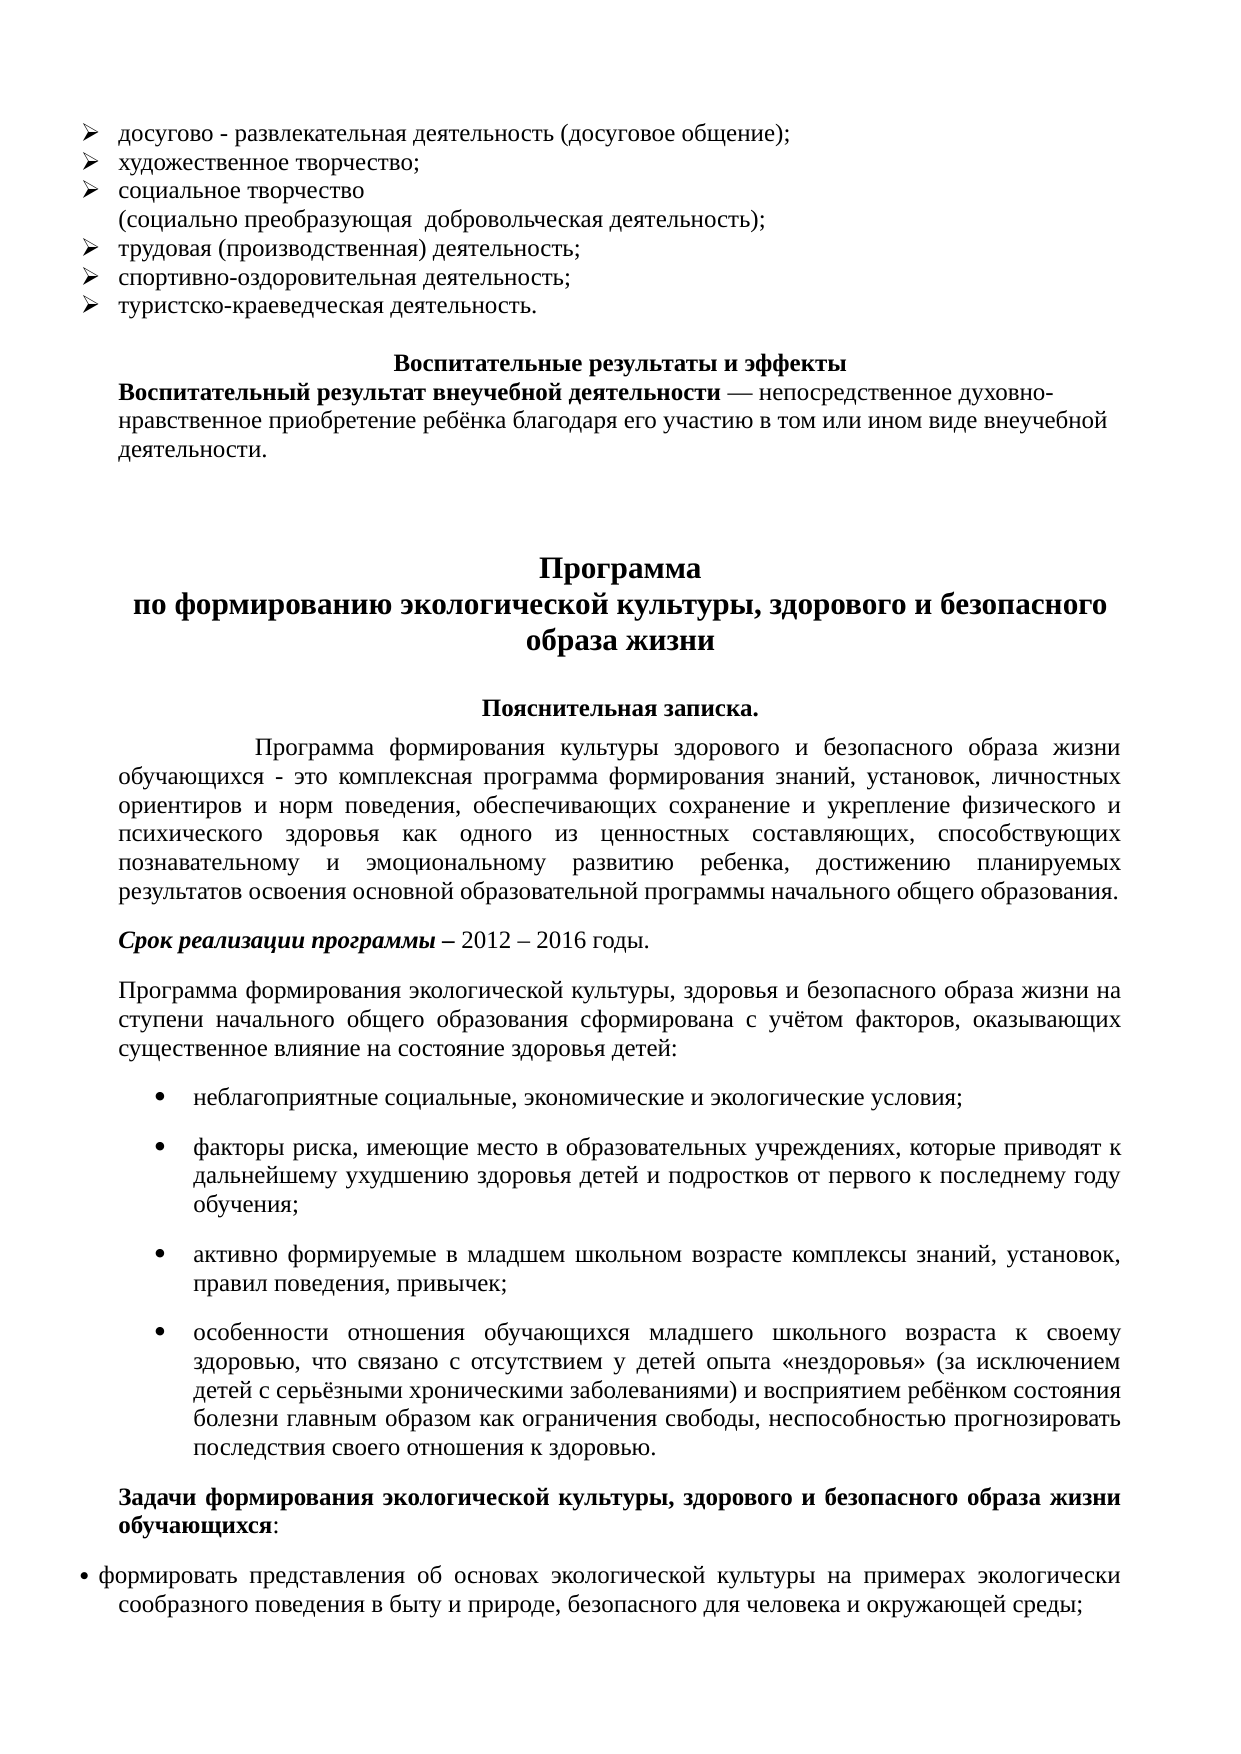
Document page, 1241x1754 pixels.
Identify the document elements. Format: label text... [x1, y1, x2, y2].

text Пояснительная записка. [118, 693, 1122, 722]
list особенности отношения обучающихся младшего школьного возраста к своему здоровью, что связано с отсутствием у детей опыта «нездоровья» (за исключением детей с серьёзными хроническими заболеваниями) и восприятием ребёнком состояния болезни главным образом как ограничения свободы, неспособностью прогнозировать последствия своего отношения к здоровью. [156, 1317, 1122, 1461]
text Воспитательные результаты и эффекты [118, 348, 1122, 377]
list спортивно-оздоровительная деятельность; [81, 262, 1122, 291]
text Программа [119, 549, 1122, 585]
text Срок реализации программы – 2012 – 2016 годы. [118, 926, 1122, 954]
list социальное творчество (социально преобразующая добровольческая деятельность); [81, 176, 1122, 233]
list художественное творчество; [81, 147, 1122, 176]
list туристско-краеведческая деятельность. [81, 291, 1122, 319]
text по формированию экологической культуры, здорового и безопасного образа жизни [119, 585, 1122, 657]
list трудовая (производственная) деятельность; [81, 233, 1122, 262]
text Программа формирования культуры здорового и безопасного образа жизни обучающихся - это комплексная программа формирования знаний, установок, личностных ориентиров и норм поведения, обеспечивающих сохранение и укрепление физического и психического здоровья как одного из ценностных составляющих, способствующих познавательному и эмоциональному развитию ребенка, достижению планируемых результатов освоения основной образовательной программы начального общего образования. [118, 732, 1122, 905]
list неблагоприятные социальные, экономические и экологические условия; [156, 1082, 1122, 1111]
text  формировать представления об основах экологической культуры на примерах экологически сообразного поведения в быту и природе, безопасного для человека и окружающей среды; [81, 1560, 1122, 1618]
text Воспитательный результат внеучебной деятельности — непосредственное духовно-нравственное приобретение ребёнка благодаря его участию в том или ином виде внеучебной деятельности. [118, 377, 1122, 463]
text Программа формирования экологической культуры, здоровья и безопасного образа жизни на ступени начального общего образования сформирована с учётом факторов, оказывающих существенное влияние на состояние здоровья детей: [118, 975, 1122, 1061]
list факторы риска, имеющие место в образовательных учреждениях, которые приводят к дальнейшему ухудшению здоровья детей и подростков от первого к последнему году обучения; [156, 1132, 1122, 1218]
list активно формируемые в младшем школьном возрасте комплексы знаний, установок, правил поведения, привычек; [156, 1239, 1122, 1296]
list досугово - развлекательная деятельность (досуговое общение); [81, 118, 1122, 147]
text Задачи формирования экологической культуры, здорового и безопасного образа жизни обучающихся: [118, 1482, 1122, 1539]
